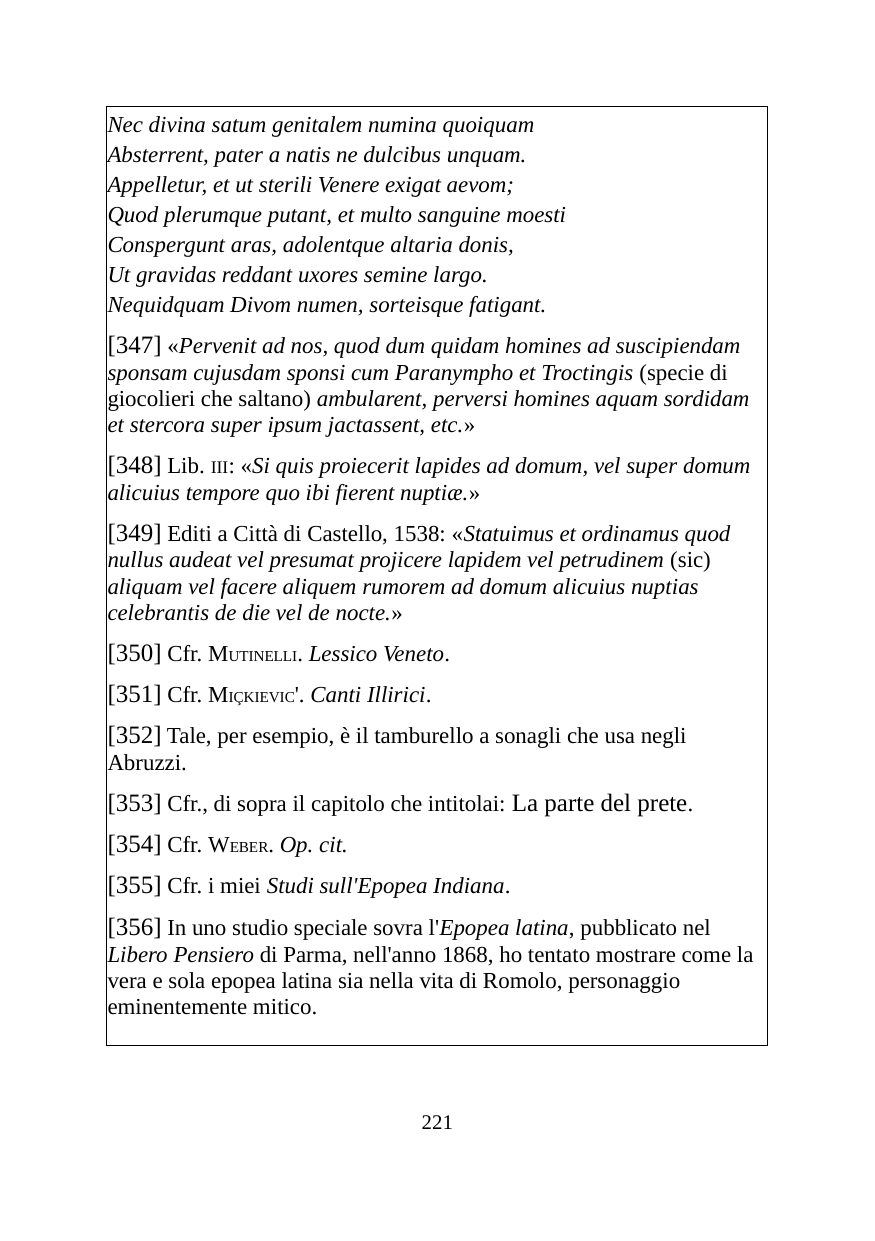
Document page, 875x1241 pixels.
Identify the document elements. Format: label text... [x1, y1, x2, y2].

text [354] Cfr. Weber. Op. cit. [107, 828, 767, 858]
text [356] In uno studio speciale sovra l'Epopea latina, pubblicato nel Libero Pensiero di Parma, nell'anno 1868, ho tentato mostrare come la vera e sola epopea latina sia nella vita di Romolo, personaggio eminentemente mitico. [107, 911, 767, 1045]
text [351] Cfr. Miçkievic'. Canti Illirici. [107, 678, 767, 708]
text [353] Cfr., di sopra il capitolo che intitolai: La parte del prete. [107, 787, 767, 817]
text [355] Cfr. i miei Studi sull'Epopea Indiana. [107, 869, 767, 899]
text [348] Lib. III: «Si quis proiecerit lapides ad domum, vel super domum alicuius tempore quo ibi fierent nuptiæ.» [107, 449, 767, 505]
text Nec divina satum genitalem numina quoiquam Absterrent, pater a natis ne dulcibus unquam. Appelletur, et ut sterili Venere exigat aevom; Quod plerumque putant, et multo sanguine moesti Conspergunt aras, adolentque altaria donis, Ut gravidas reddant uxores semine largo. Nequidquam Divom numen, sorteisque fatigant. [107, 107, 767, 317]
text [350] Cfr. Mutinelli. Lessico Veneto. [107, 637, 767, 667]
text [347] «Pervenit ad nos, quod dum quidam homines ad suscipiendam sponsam cujusdam sponsi cum Paranympho et Troctingis (specie di giocolieri che saltano) ambularent, perversi homines aquam sordidam et stercora super ipsum jactassent, etc.» [107, 329, 767, 438]
text [352] Tale, per esempio, è il tamburello a sonagli che usa negli Abruzzi. [107, 719, 767, 776]
text [349] Editi a Città di Castello, 1538: «Statuimus et ordinamus quod nullus audeat vel presumat projicere lapidem vel petrudinem (sic) aliquam vel facere aliquem rumorem ad domum alicuius nuptias celebrantis de die vel de nocte.» [107, 517, 767, 626]
